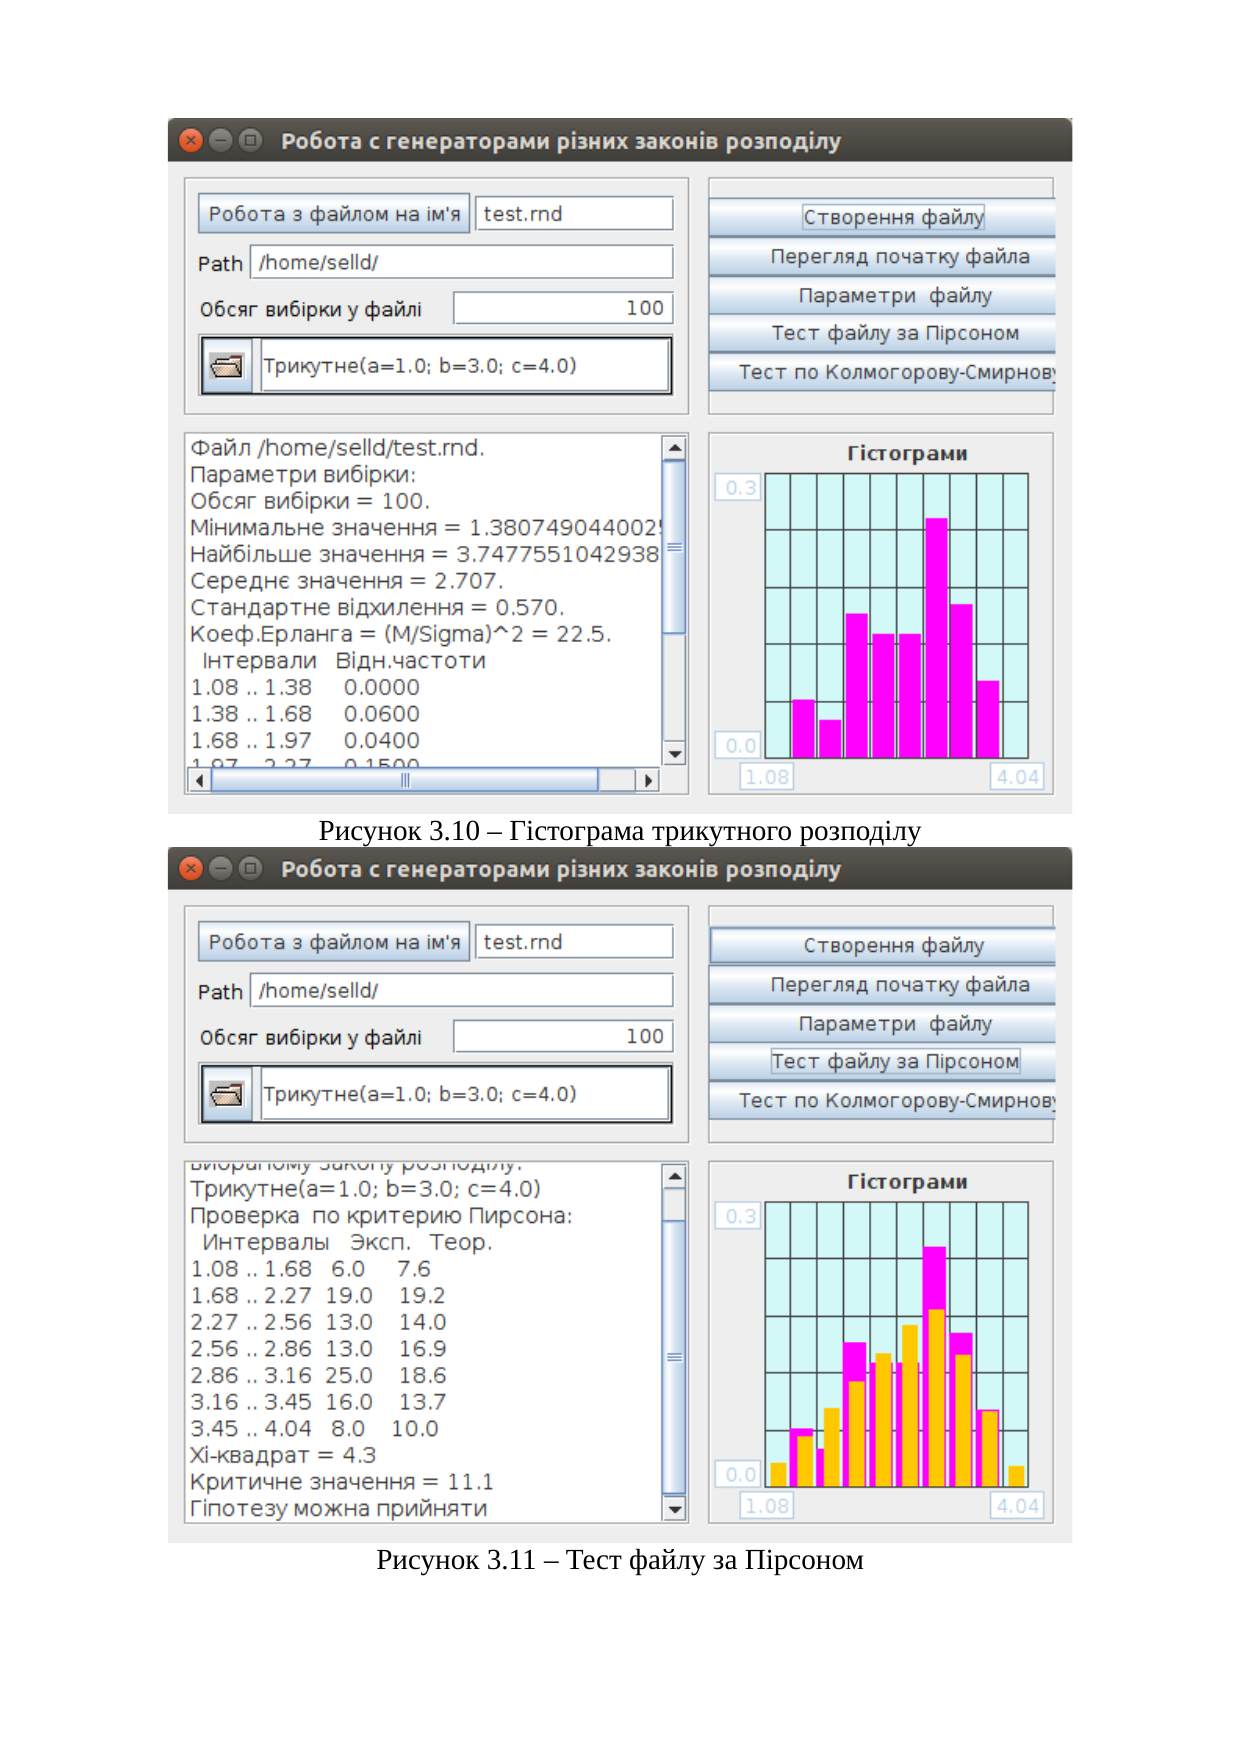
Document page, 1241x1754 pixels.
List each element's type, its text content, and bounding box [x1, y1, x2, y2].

text Рисунок 3.10 – Гістограма трикутного розподілу [118, 814, 1122, 847]
picture [167, 847, 1073, 1543]
picture [167, 118, 1073, 814]
text Рисунок 3.11 – Тест файлу за Пірсоном [118, 1543, 1122, 1576]
